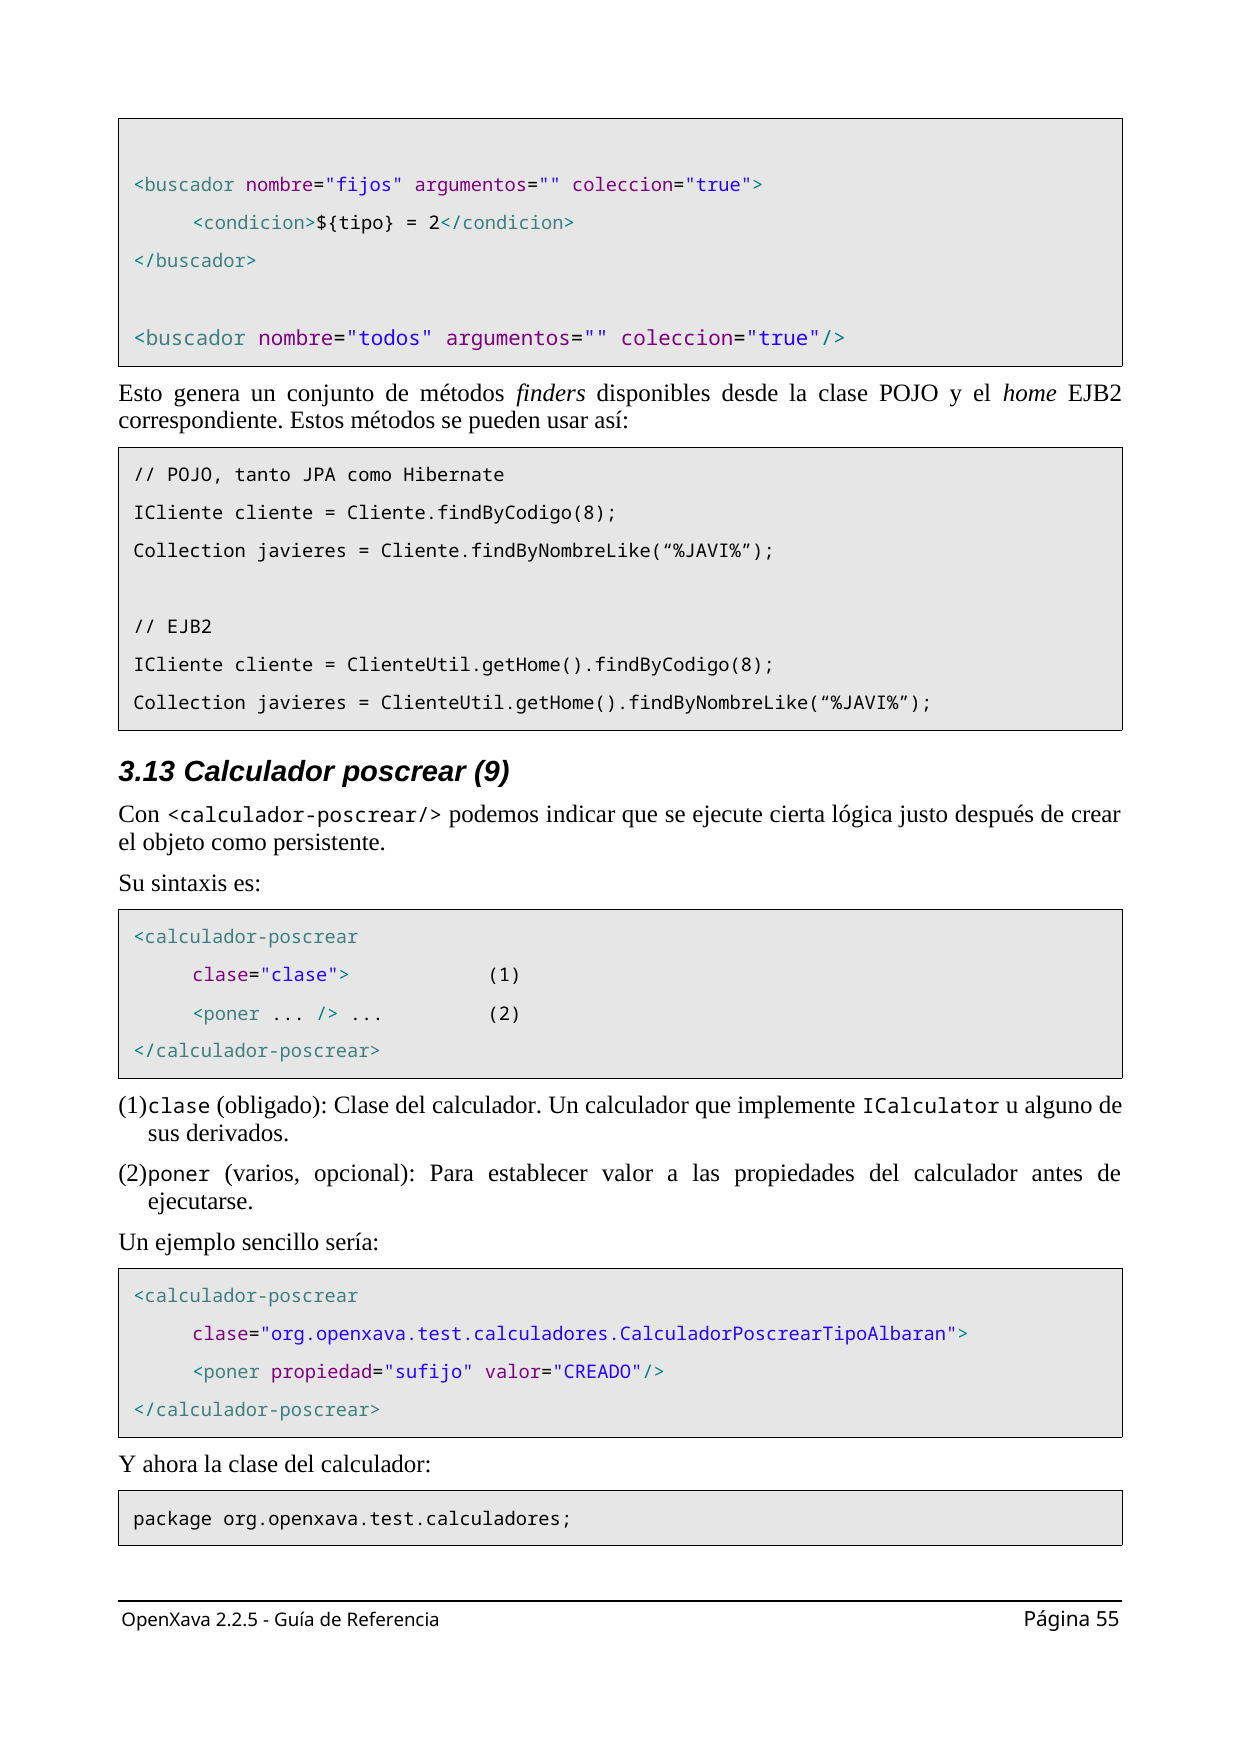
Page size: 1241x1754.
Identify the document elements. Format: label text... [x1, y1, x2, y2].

text Collection javieres = Cliente.findByNombreLike(“%JAVI%”); [119, 523, 1122, 561]
text Su sintaxis es: [118, 869, 1122, 896]
text <buscador nombre="fijos" argumentos="" coleccion="true"> [119, 156, 1122, 194]
text <poner propiedad="sufijo" valor="CREADO"/> [119, 1344, 1122, 1382]
subtitle Calculador poscrear (9) [118, 755, 1122, 788]
text Esto genera un conjunto de métodos finders disponibles desde la clase POJO y el home EJB2 correspondiente. Estos métodos se pueden usar así: [118, 379, 1122, 434]
text Un ejemplo sencillo sería: [118, 1228, 1122, 1255]
list poner (varios, opcional): Para establecer valor a las propiedades del calculador antes de ejecutarse. [118, 1159, 1122, 1215]
text </calculador-poscrear> [119, 1023, 1122, 1078]
text </calculador-poscrear> [119, 1382, 1122, 1437]
text clase="clase"> (1) [119, 947, 1122, 985]
text clase="org.openxava.test.calculadores.CalculadorPoscrearTipoAlbaran"> [119, 1306, 1122, 1344]
text ICliente cliente = ClienteUtil.getHome().findByCodigo(8); [119, 637, 1122, 675]
text <buscador nombre="todos" argumentos="" coleccion="true"/> [119, 308, 1122, 366]
text package org.openxava.test.calculadores; [119, 1491, 1122, 1545]
text <condicion>${tipo} = 2</condicion> [119, 194, 1122, 232]
text <calculador-poscrear [119, 1269, 1122, 1306]
text // POJO, tanto JPA como Hibernate [119, 448, 1122, 485]
list clase (obligado): Clase del calculador. Un calculador que implemente ICalculator u alguno de sus derivados. [118, 1091, 1122, 1147]
text // EJB2 [119, 599, 1122, 637]
text <poner ... /> ... (2) [119, 985, 1122, 1023]
text Con <calculador-poscrear/> podemos indicar que se ejecute cierta lógica justo después de crear el objeto como persistente. [118, 800, 1122, 856]
text Collection javieres = ClienteUtil.getHome().findByNombreLike(“%JAVI%”); [119, 675, 1122, 730]
text </buscador> [119, 232, 1122, 270]
text ICliente cliente = Cliente.findByCodigo(8); [119, 485, 1122, 523]
text <calculador-poscrear [119, 910, 1122, 947]
text Y ahora la clase del calculador: [118, 1450, 1122, 1477]
